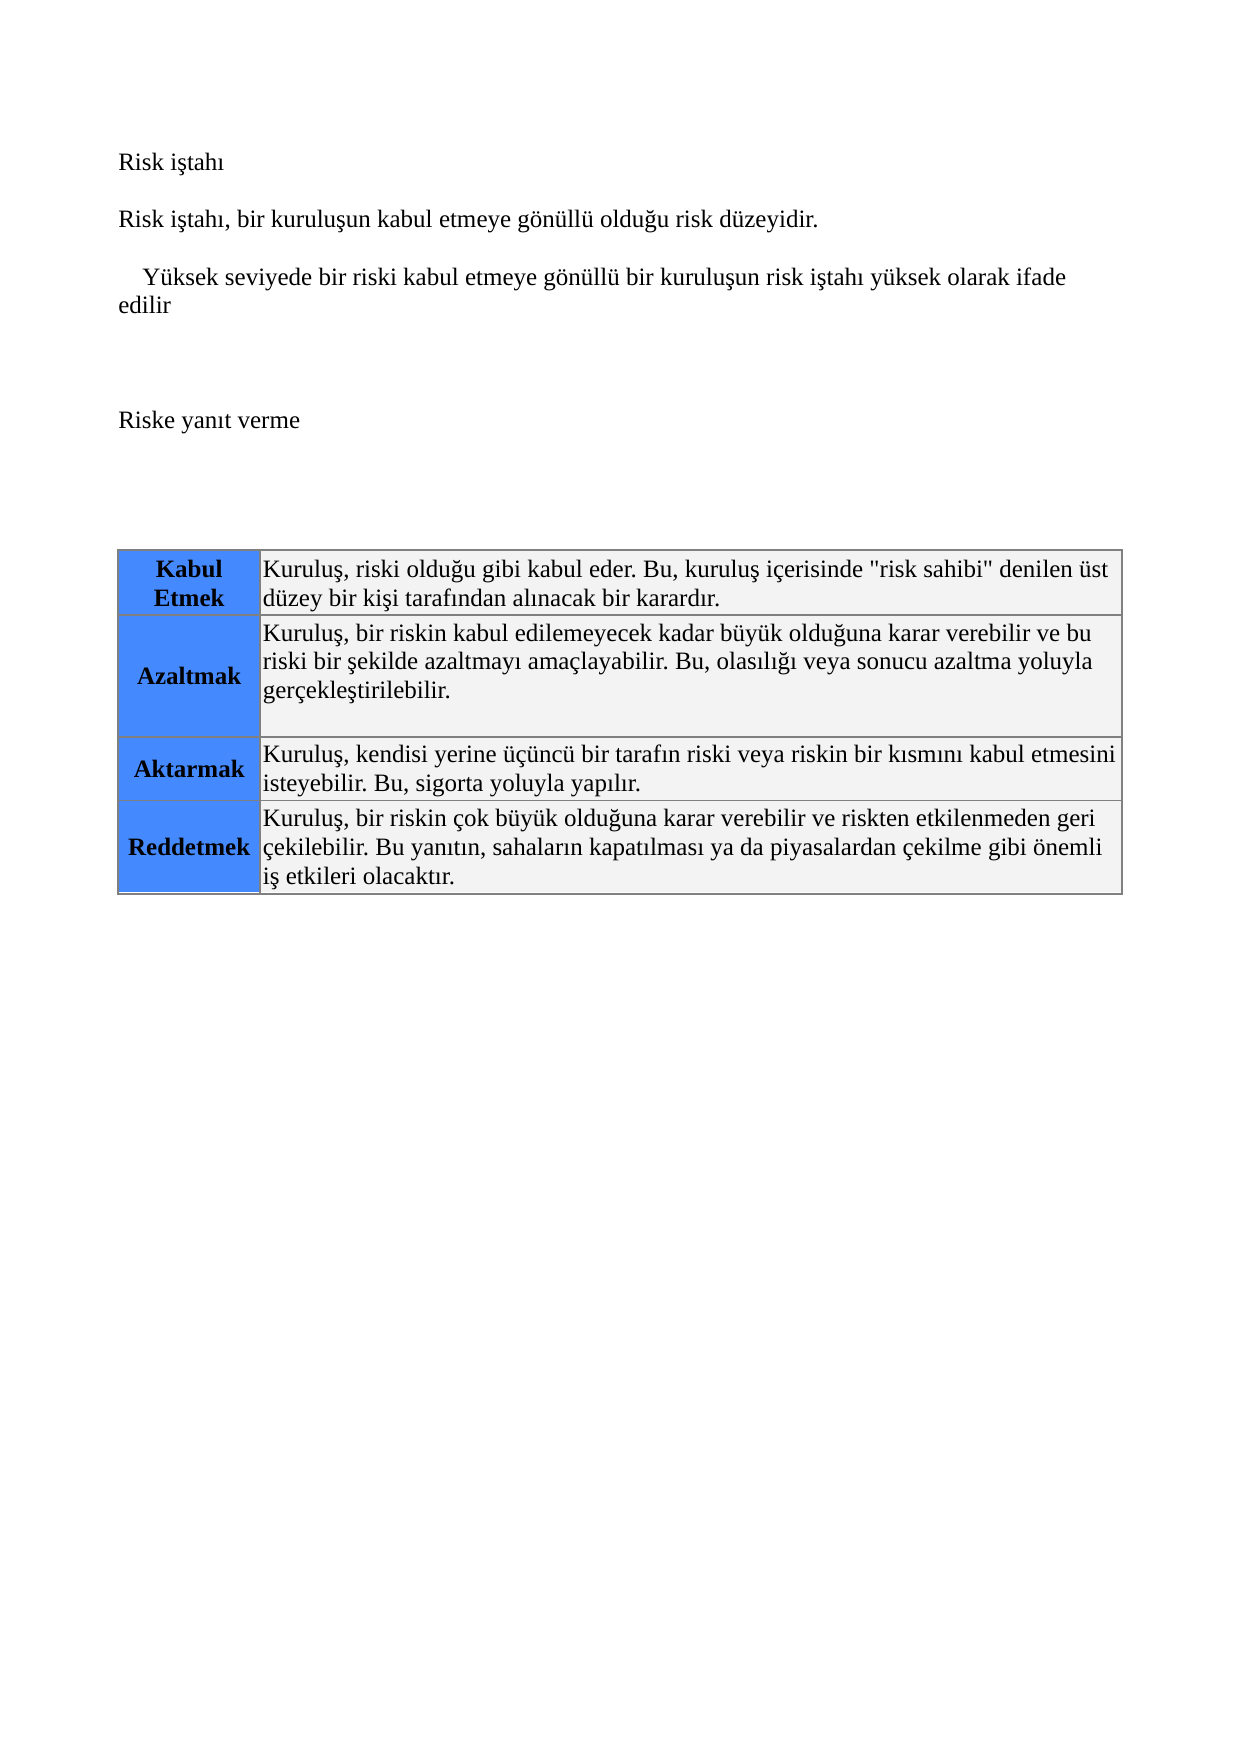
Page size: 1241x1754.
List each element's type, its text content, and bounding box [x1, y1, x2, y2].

table_cell Reddetmek [119, 801, 259, 892]
table_cell Kuruluş, bir riskin çok büyük olduğuna karar verebilir ve riskten etkilenmeden geri çekilebilir. Bu yanıtın, sahaların kapatılması ya da piyasalardan çekilme gibi önemli iş etkileri olacaktır. [261, 801, 1121, 892]
text Yüksek seviyede bir riski kabul etmeye gönüllü bir kuruluşun risk iştahı yüksek olarak ifade edilir [118, 262, 1122, 319]
table_cell Aktarmak [119, 738, 259, 800]
table_cell Kuruluş, kendisi yerine üçüncü bir tarafın riski veya riskin bir kısmını kabul etmesini isteyebilir. Bu, sigorta yoluyla yapılır. [261, 738, 1121, 800]
table_cell Kuruluş, bir riskin kabul edilemeyecek kadar büyük olduğuna karar verebilir ve bu riski bir şekilde azaltmayı amaçlayabilir. Bu, olasılığı veya sonucu azaltma yoluyla gerçekleştirilebilir. [261, 616, 1121, 736]
text Risk iştahı [118, 147, 1122, 176]
text Risk iştahı, bir kuruluşun kabul etmeye gönüllü olduğu risk düzeyidir. [118, 204, 1122, 233]
table_header Kabul Etmek [119, 551, 259, 614]
table_cell Azaltmak [119, 616, 259, 736]
text Riske yanıt verme [118, 406, 1122, 434]
table_header Kuruluş, riski olduğu gibi kabul eder. Bu, kuruluş içerisinde "risk sahibi" denilen üst düzey bir kişi tarafından alınacak bir karardır. [261, 551, 1121, 614]
